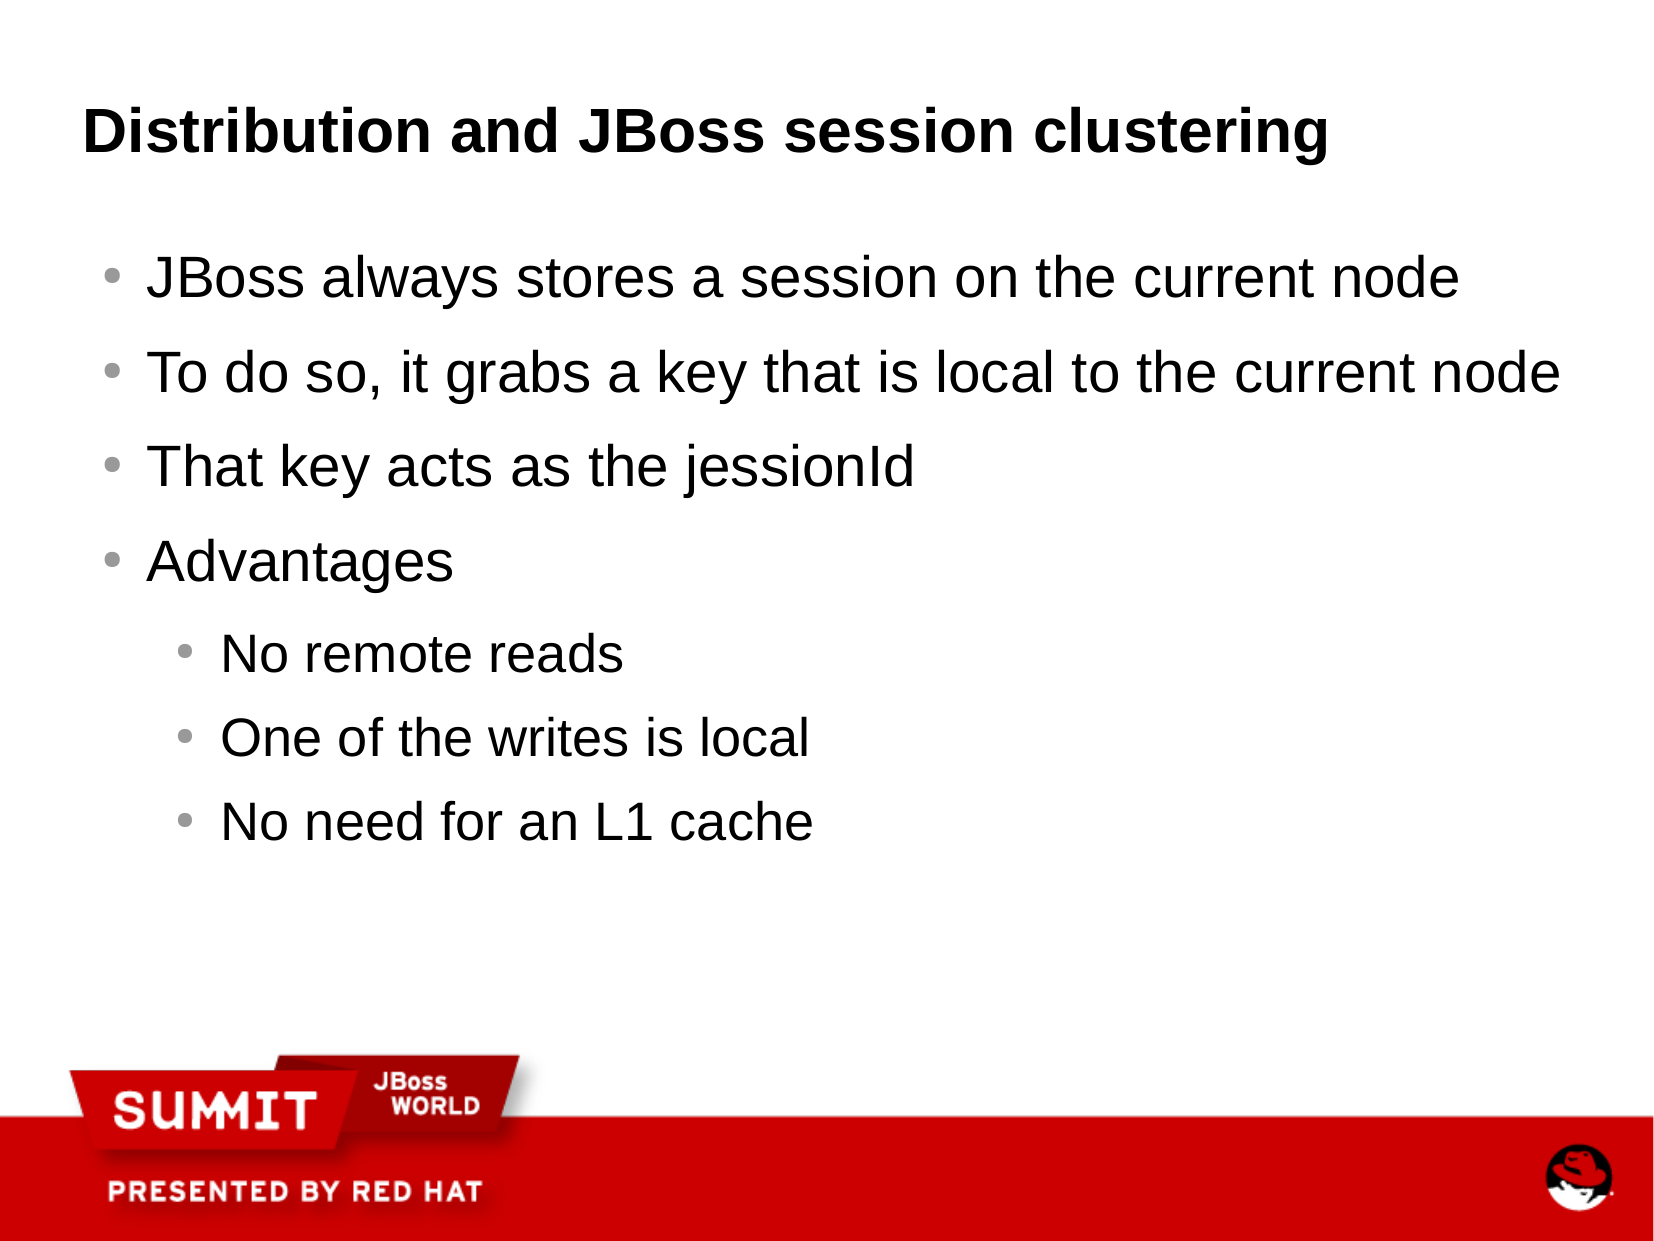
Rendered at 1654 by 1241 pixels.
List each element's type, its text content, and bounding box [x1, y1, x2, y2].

picture [0, 1043, 1654, 1241]
list JBoss always stores a session on the current node To do so, it grabs a key that is local to the current node That key acts as the jessionId Advantages No remote reads One of the writes is local No need for an L1 cache [86, 244, 1576, 1039]
title Distribution and JBoss session clustering [82, 37, 1571, 226]
